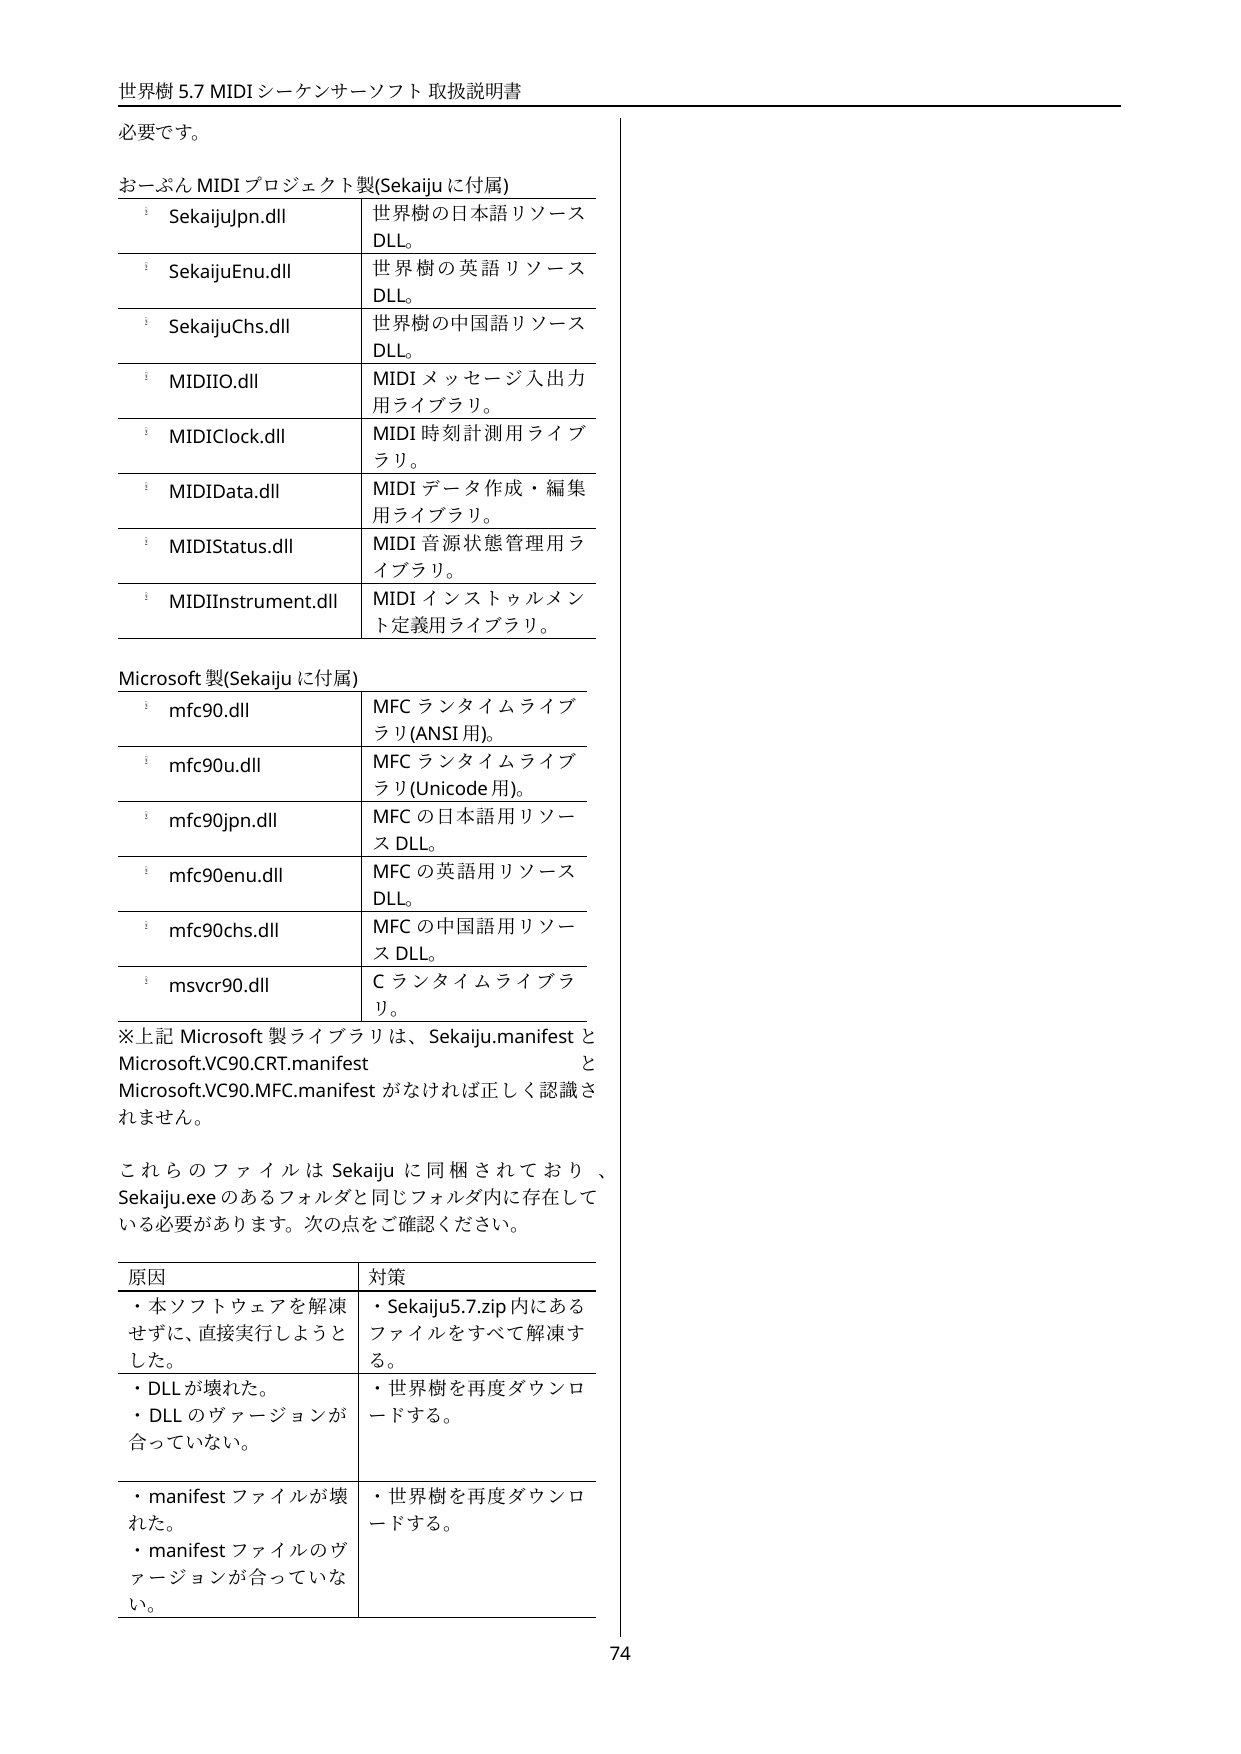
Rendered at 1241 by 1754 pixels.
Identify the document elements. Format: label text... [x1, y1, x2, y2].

table_cell Cランタイムライブラリ。 [362, 967, 587, 1021]
table_cell MIDI時刻計測用ライブラリ。 [362, 419, 596, 473]
table_cell MIDI音源状態管理用ライブラリ。 [362, 529, 596, 583]
table_cell MFCランタイムライブラリ(Unicode用)。 [362, 747, 587, 801]
table_cell mfc90chs.dll [118, 912, 361, 966]
table_cell MFCの中国語用リソースDLL。 [362, 912, 587, 966]
table_cell mfc90jpn.dll [118, 802, 361, 856]
table_header SekaijuJpn.dll [118, 199, 361, 253]
table_header 原因 [118, 1263, 358, 1290]
text おーぷんMIDIプロジェクト製(Sekaijuに付属) [118, 171, 598, 198]
table_cell MFCの英語用リソースDLL。 [362, 857, 587, 911]
table_cell MIDIメッセージ入出力用ライブラリ。 [362, 364, 596, 418]
table_cell ・本ソフトウェアを解凍せずに、直接実行しようとした。 [118, 1292, 358, 1373]
table_cell MIDIInstrument.dll [118, 584, 361, 638]
table_cell ・manifestファイルが壊れた。 ・manifestファイルのヴァージョンが合っていない。 [118, 1482, 358, 1617]
text これらのファイルはSekaijuに同梱されており、Sekaiju.exeのあるフォルダと同じフォルダ内に存在している必要があります。次の点をご確認ください。 [118, 1156, 598, 1237]
table_cell 世界樹の英語リソースDLL。 [362, 254, 596, 308]
table_cell ・世界樹を再度ダウンロードする。 [359, 1482, 596, 1617]
table_cell MIDIClock.dll [118, 419, 361, 473]
table_header 世界樹の日本語リソースDLL。 [362, 199, 596, 253]
table_cell MIDIインストゥルメント定義用ライブラリ。 [362, 584, 596, 638]
table_cell SekaijuChs.dll [118, 309, 361, 363]
table_cell ・DLLが壊れた。 ・DLLのヴァージョンが合っていない。 [118, 1374, 358, 1481]
table_cell mfc90u.dll [118, 747, 361, 801]
table_header mfc90.dll [118, 692, 361, 746]
table_header 対策 [359, 1263, 596, 1290]
text Microsoft製(Sekaijuに付属) [118, 664, 598, 691]
table_cell MFCの日本語用リソースDLL。 [362, 802, 587, 856]
table_cell MIDIStatus.dll [118, 529, 361, 583]
table_cell MIDIData.dll [118, 474, 361, 528]
text 必要です。 [118, 118, 598, 145]
table_cell SekaijuEnu.dll [118, 254, 361, 308]
table_header MFCランタイムライブラリ(ANSI用)。 [362, 692, 587, 746]
table_cell MIDIIO.dll [118, 364, 361, 418]
table_cell ・Sekaiju5.7.zip内にあるファイルをすべて解凍する。 [359, 1292, 596, 1373]
table_cell MIDIデータ作成・編集用ライブラリ。 [362, 474, 596, 528]
table_cell msvcr90.dll [118, 967, 361, 1021]
text ※上記Microsoft製ライブラリは、Sekaiju.manifestとMicrosoft.VC90.CRT.manifestとMicrosoft.VC90.MFC.manifest がなければ正しく認識されません。 [118, 1022, 598, 1130]
table_cell ・世界樹を再度ダウンロードする。 [359, 1374, 596, 1481]
table_cell mfc90enu.dll [118, 857, 361, 911]
table_cell 世界樹の中国語リソースDLL。 [362, 309, 596, 363]
